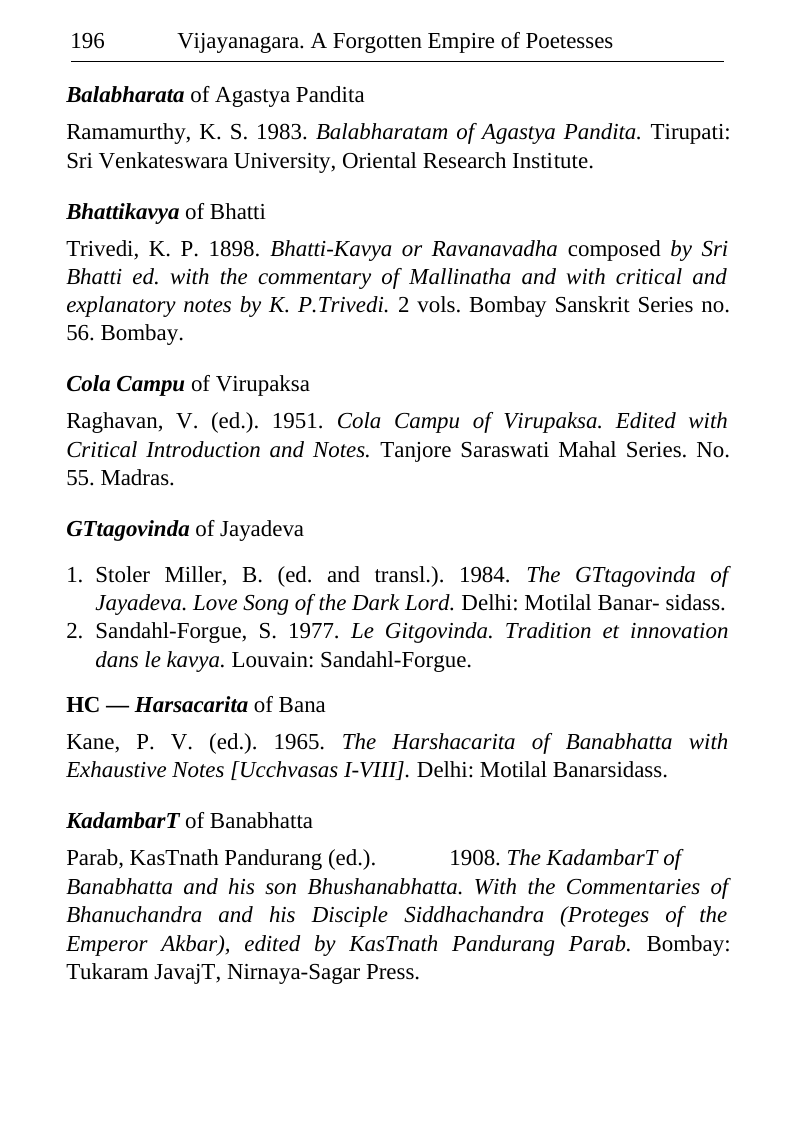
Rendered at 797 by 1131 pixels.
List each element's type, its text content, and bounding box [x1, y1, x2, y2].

text KadambarT of Banabhatta [66, 808, 731, 834]
text Ramamurthy, K. S. 1983. Balabharatam of Agastya Pandita. Tirupati: Sri Venkateswara University, Oriental Research Insti­tute. [66, 118, 731, 173]
text Parab, KasTnath Pandurang (ed.). 1908. The KadambarT of [66, 844, 731, 871]
text Trivedi, K. P. 1898. Bhatti-Kavya or Ravanavadha composed by Sri Bhatti ed. with the commentary of Mallinatha and with critical and explanatory notes by K. P.Trivedi. 2 vols. Bombay Sanskrit Series no. 56. Bombay. [66, 235, 731, 346]
list Stoler Miller, B. (ed. and transl.). 1984. The GTtagovinda of Jayadeva. Love Song of the Dark Lord. Delhi: Motilal Banar- sidass. [66, 561, 731, 615]
text Kane, P. V. (ed.). 1965. The Harshacarita of Banabhatta with Exhaustive Notes [Ucchvasas I-VIII]. Delhi: Motilal Banarsidass. [66, 728, 731, 783]
text Bhattikavya of Bhatti [66, 198, 731, 225]
text Balabharata of Agastya Pandita [66, 81, 731, 108]
list Sandahl-Forgue, S. 1977. Le Gitgovinda. Tradition et innova­tion dans le kavya. Louvain: Sandahl-Forgue. [66, 617, 731, 672]
text Cola Campu of Virupaksa [66, 371, 731, 397]
text HC — Harsacarita of Bana [66, 691, 731, 717]
text GTtagovinda of Jayadeva [66, 516, 731, 542]
text Banabhatta and his son Bhushanabhatta. With the Commen­taries of Bhanuchandra and his Disciple Siddhachandra (Proteges of the Emperor Akbar), edited by KasTnath Pandurang Parab. Bombay: Tukaram JavajT, Nirnaya-Sagar Press. [66, 873, 731, 984]
text Vijayanagara. A Forgotten Empire of Poetesses [177, 27, 618, 53]
text Raghavan, V. (ed.). 1951. Cola Campu of Virupaksa. Edited with Critical Introduction and Notes. Tanjore Saraswati Mahal Series. No. 55. Madras. [66, 407, 731, 491]
text 196 [70, 27, 118, 54]
